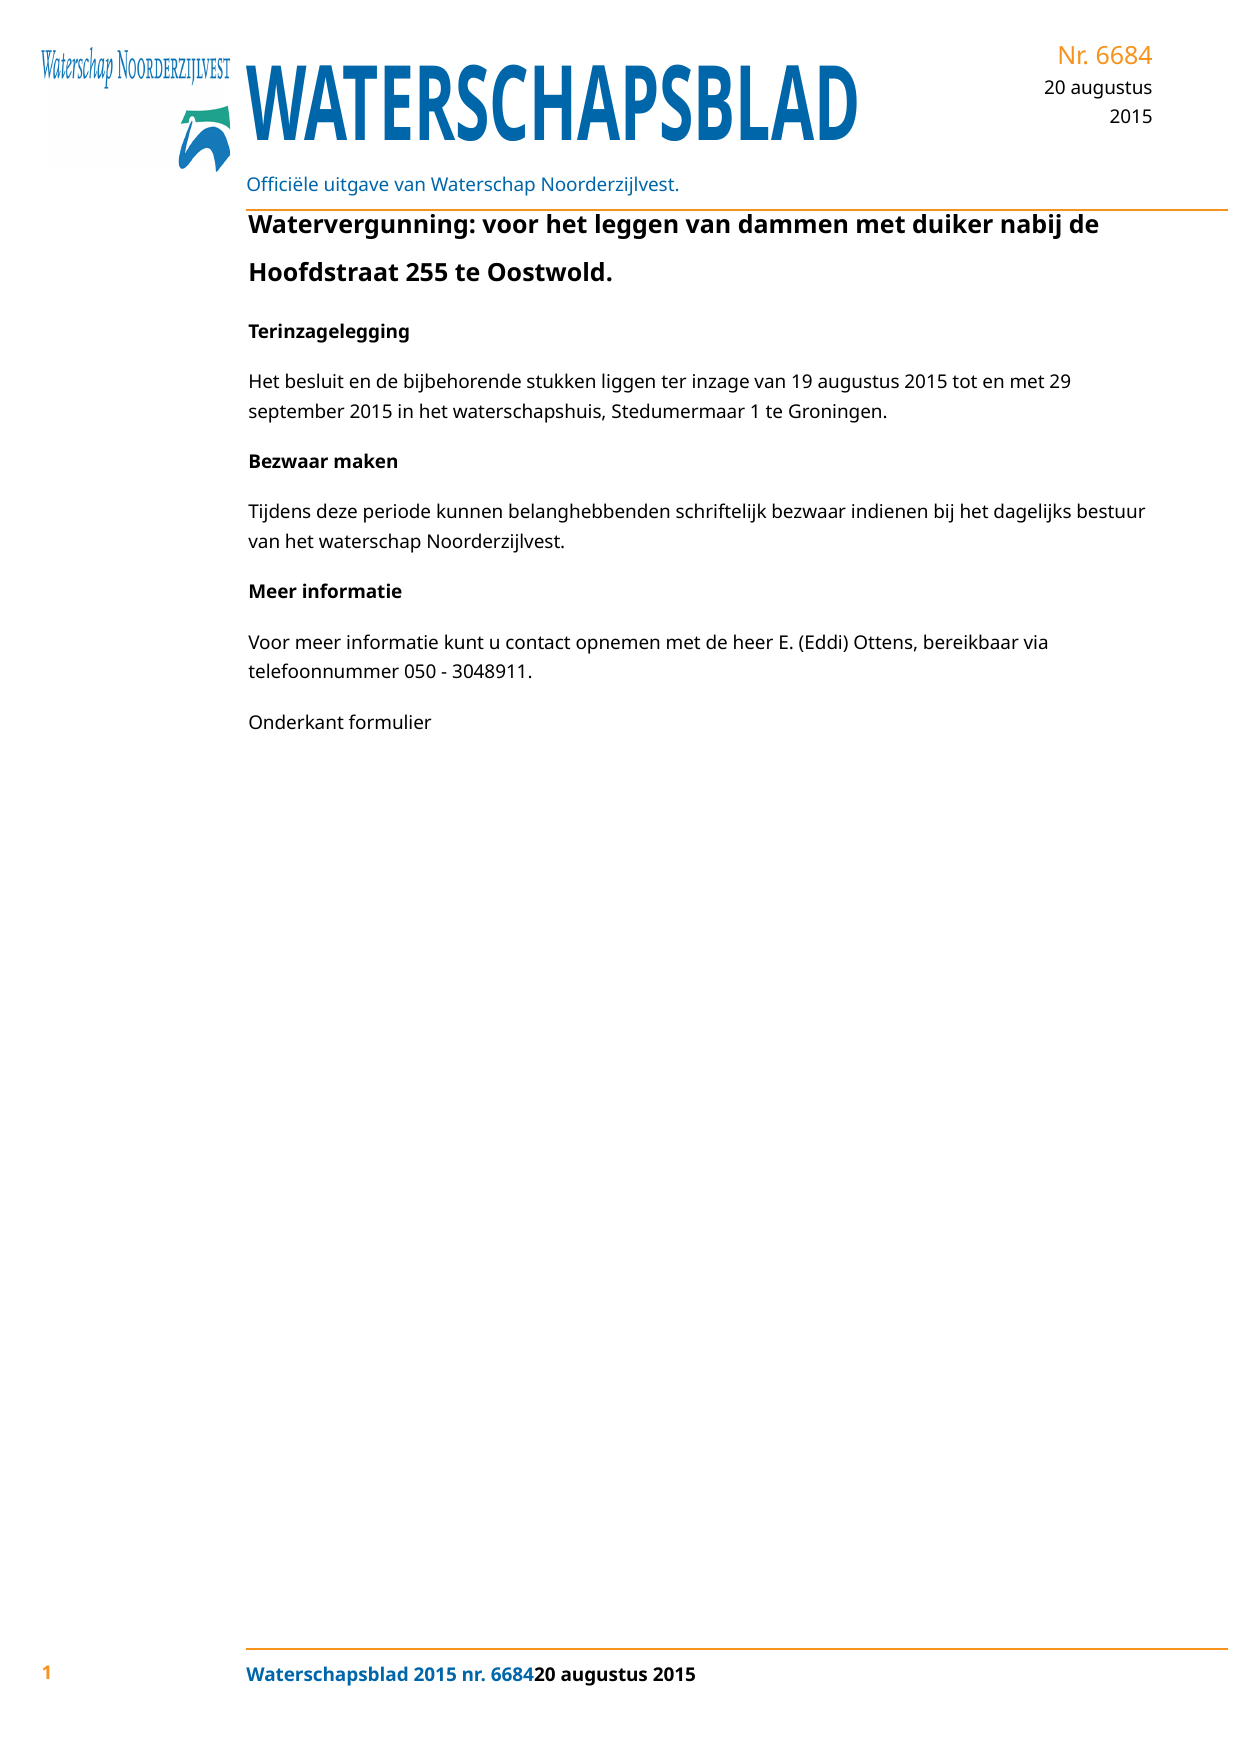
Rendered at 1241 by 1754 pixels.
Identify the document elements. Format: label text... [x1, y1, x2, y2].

text Meer informatie [248, 579, 1152, 604]
picture [41, 47, 231, 172]
text Watervergunning: voor het leggen van dammen met duiker nabij de Hoofdstraat 255 te Oostwold. [248, 211, 1152, 288]
text Onderkant formulier [248, 709, 1152, 735]
text Het besluit en de bijbehorende stukken liggen ter inzage van 19 augustus 2015 tot en met 29 september 2015 in het waterschapshuis, Stedumermaar 1 te Groningen. [248, 368, 1152, 424]
text Bezwaar maken [248, 448, 1152, 474]
text Voor meer informatie kunt u contact opnemen met de heer E. (Eddi) Ottens, bereikbaar via telefoonnummer 050 - 3048911. [248, 629, 1152, 684]
text Terinzagelegging [248, 318, 1152, 344]
text Tijdens deze periode kunnen belanghebbenden schriftelijk bezwaar indienen bij het dagelijks bestuur van het waterschap Noorderzijlvest. [248, 499, 1152, 554]
